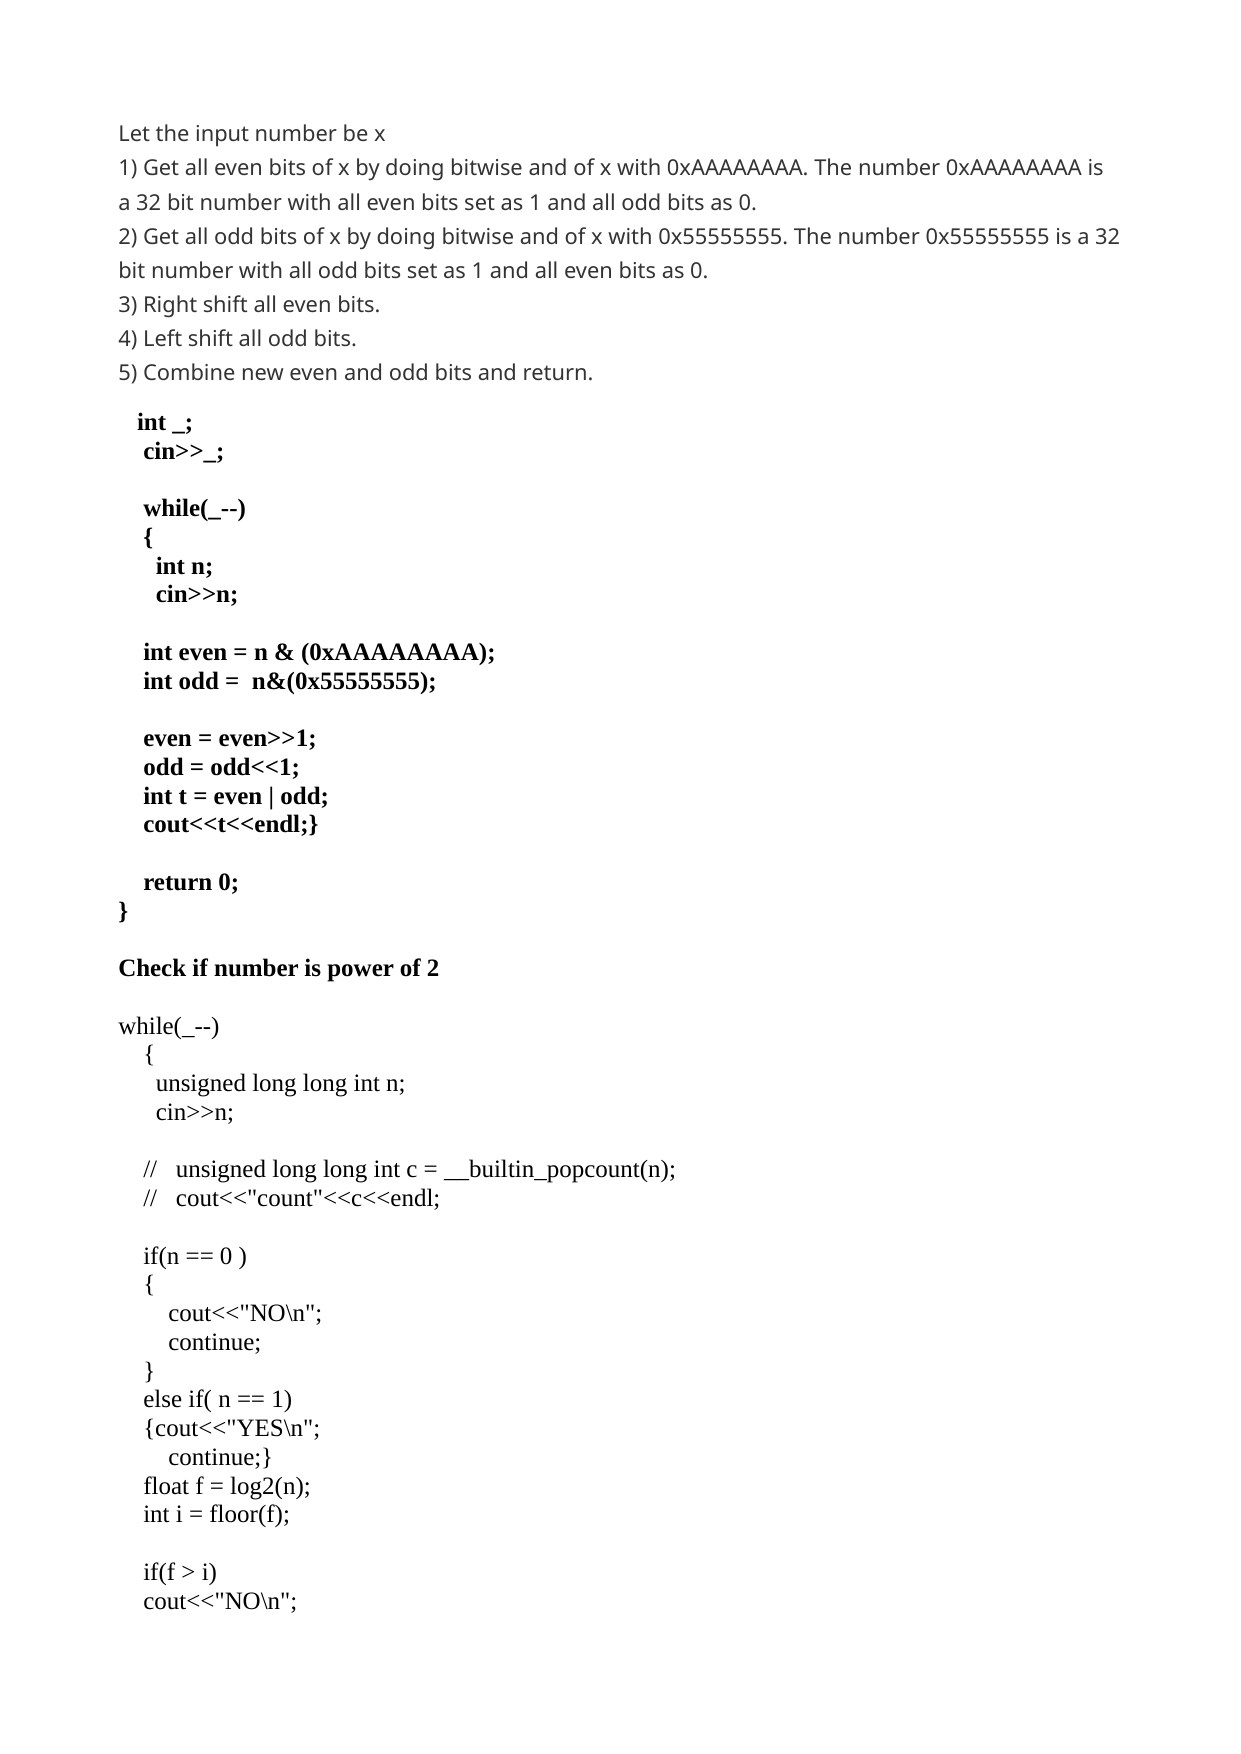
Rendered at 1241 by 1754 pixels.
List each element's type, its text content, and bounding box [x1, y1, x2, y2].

text continue; [118, 1327, 1122, 1356]
text int _; [118, 407, 1122, 436]
text int i = floor(f); [118, 1499, 1122, 1528]
text int t = even | odd; [118, 781, 1122, 809]
text { [118, 522, 1122, 551]
text cout<<"NO\n"; [118, 1586, 1122, 1614]
text float f = log2(n); [118, 1471, 1122, 1499]
text { [118, 1269, 1122, 1298]
text if(f > i) [118, 1557, 1122, 1586]
text cin>>_; [118, 436, 1122, 464]
text } [118, 1356, 1122, 1384]
text odd = odd<<1; [118, 752, 1122, 781]
text cout<<t<<endl;} [118, 809, 1122, 838]
text return 0; [118, 867, 1122, 896]
text unsigned long long int n; [118, 1068, 1122, 1097]
text else if( n == 1) [118, 1384, 1122, 1413]
text Let the input number be x 1) Get all even bits of x by doing bitwise and of x with 0xAAAAAAAA. The number 0xAAAAAAAA is a 32 bit number with all even bits set as 1 and all odd bits as 0. 2) Get all odd bits of x by doing bitwise and of x with 0x55555555. The number 0x55555555 is a 32 bit number with all odd bits set as 1 and all even bits as 0. 3) Right shift all even bits. 4) Left shift all odd bits. 5) Combine new even and odd bits and return. [118, 118, 1122, 387]
text } [118, 896, 1122, 924]
text cin>>n; [118, 579, 1122, 608]
text {cout<<"YES\n"; [118, 1413, 1122, 1442]
text // unsigned long long int c = __builtin_popcount(n); [118, 1154, 1122, 1183]
text if(n == 0 ) [118, 1241, 1122, 1269]
text while(_--) [118, 1011, 1122, 1039]
text cout<<"NO\n"; [118, 1298, 1122, 1327]
text int odd = n&(0x55555555); [118, 666, 1122, 694]
text { [118, 1039, 1122, 1068]
text Check if number is power of 2 [118, 953, 1122, 982]
text int n; [118, 551, 1122, 579]
text while(_--) [118, 493, 1122, 522]
text even = even>>1; [118, 723, 1122, 752]
text int even = n & (0xAAAAAAAA); [118, 637, 1122, 666]
text continue;} [118, 1442, 1122, 1471]
text cin>>n; [118, 1097, 1122, 1126]
text // cout<<"count"<<c<<endl; [118, 1183, 1122, 1212]
